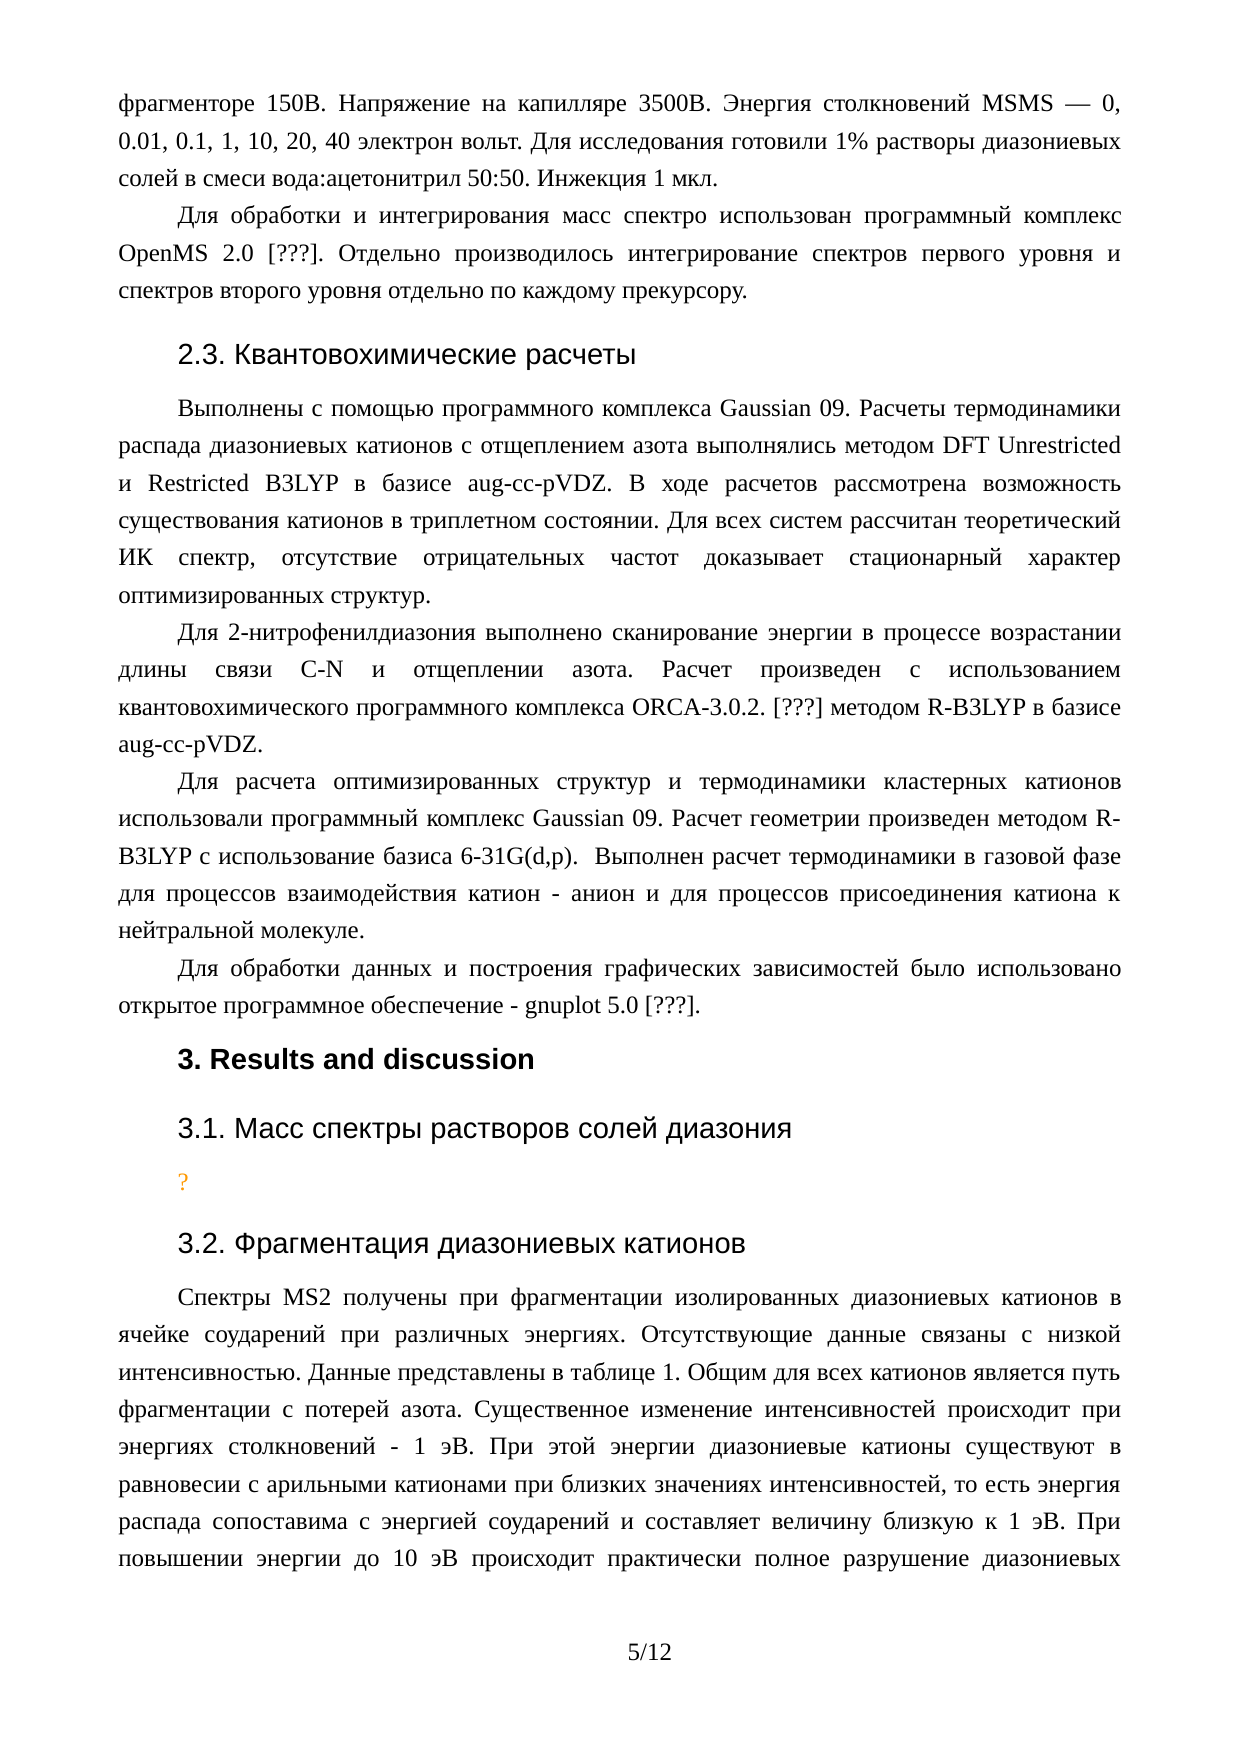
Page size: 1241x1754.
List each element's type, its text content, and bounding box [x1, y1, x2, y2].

subtitle 3.1. Масс спектры растворов солей диазония [177, 1111, 1122, 1144]
subtitle 3.2. Фрагментация диазониевых катионов [177, 1226, 1122, 1260]
subtitle 3. Results and discussion [118, 1042, 1122, 1076]
subtitle 2.3. Квантовохимические расчеты [177, 337, 1122, 371]
list Для обработки данных и построения графических зависимостей было использовано открытое программное обеспечение - gnuplot 5.0 [???]. [118, 953, 1122, 1019]
list Выполнены с помощью программного комплекса Gaussian 09. Расчеты термодинамики распада диазониевых катионов с отщеплением азота выполнялись методом DFT Unrestricted и Restricted B3LYP в базисе aug-cc-pVDZ. В ходе расчетов рассмотрена возможность существования катионов в триплетном состоянии. Для всех систем рассчитан теоретический ИК спектр, отсутствие отрицательных частот доказывает стационарный характер оптимизированных структур. [118, 393, 1122, 608]
list Для 2-нитрофенилдиазония выполнено сканирование энергии в процессе возрастании длины связи C-N и отщеплении азота. Расчет произведен с использованием квантовохимического программного комплекса ORCA-3.0.2. [???] методом R-B3LYP в базисе aug-cc-pVDZ. [118, 617, 1122, 758]
text Спектры MS2 получены при фрагментации изолированных диазониевых катионов в ячейке соударений при различных энергиях. Отсутствующие данные связаны с низкой интенсивностью. Данные представлены в таблице 1. Общим для всех катионов является путь фрагментации с потерей азота. Существенное изменение интенсивностей происходит при энергиях столкновений - 1 эВ. При этой энергии диазониевые катионы существуют в равновесии с арильными катионами при близких значениях интенсивностей, то есть энергия распада сопоставима с энергией соударений и составляет величину близкую к 1 эВ. При повышении энергии до 10 эВ происходит практически полное разрушение диазониевых [118, 1282, 1122, 1572]
text ? [118, 1167, 1122, 1195]
text Для обработки и интегрирования масс спектро использован программный комплекс OpenMS 2.0 [???]. Отдельно производилось интегрирование спектров первого уровня и спектров второго уровня отдельно по каждому прекурсору. [118, 200, 1122, 304]
text фрагменторе 150В. Напряжение на капилляре 3500В. Энергия столкновений MSMS — 0, 0.01, 0.1, 1, 10, 20, 40 электрон вольт. Для исследования готовили 1% растворы диазониевых солей в смеси вода:ацетонитрил 50:50. Инжекция 1 мкл. [118, 88, 1122, 192]
list Для расчета оптимизированных структур и термодинамики кластерных катионов использовали программный комплекс Gaussian 09. Расчет геометрии произведен методом R-B3LYP с использование базиса 6-31G(d,p). Выполнен расчет термодинамики в газовой фазе для процессов взаимодействия катион - анион и для процессов присоединения катиона к нейтральной молекуле. [118, 766, 1122, 944]
